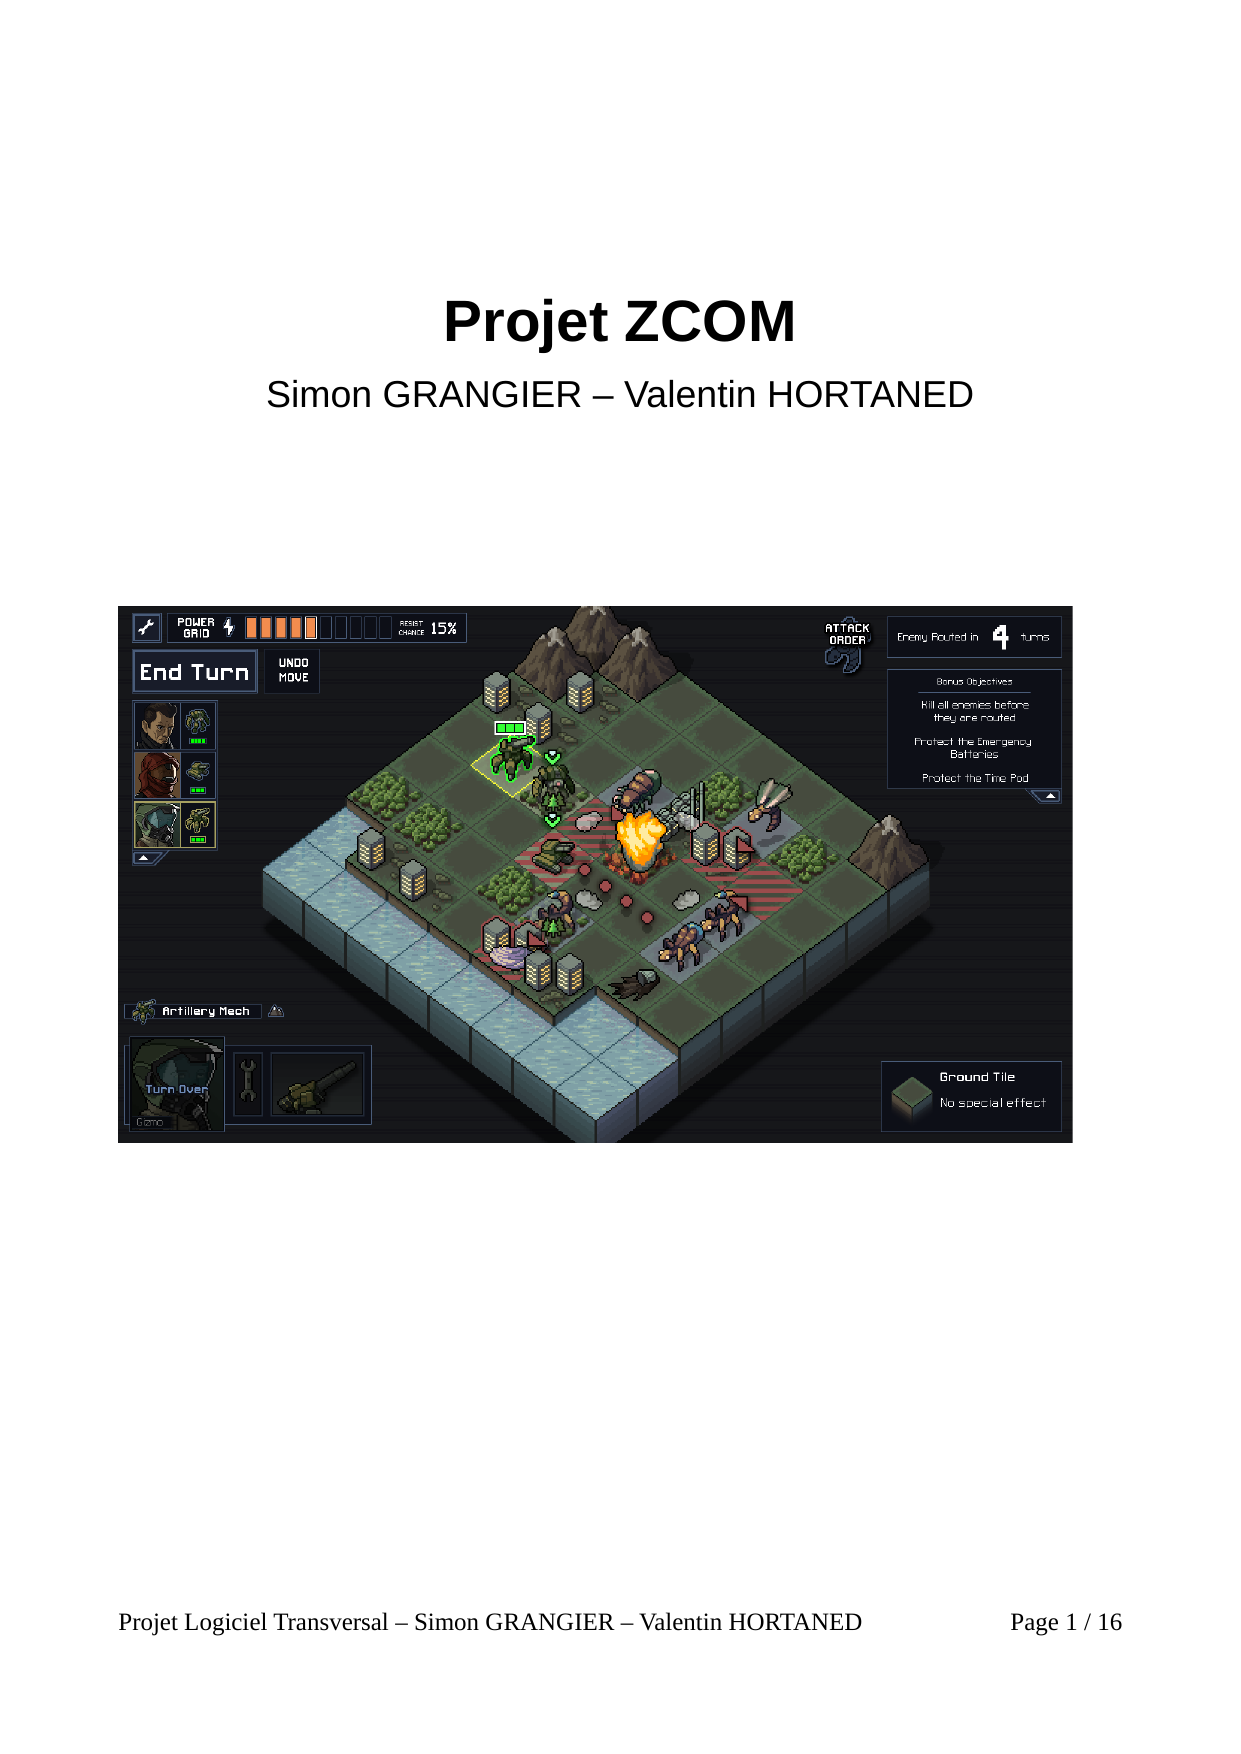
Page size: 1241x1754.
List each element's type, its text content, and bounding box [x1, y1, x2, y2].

subtitle Simon GRANGIER – Valentin HORTANED [118, 373, 1122, 416]
picture [118, 606, 1073, 1143]
title Projet ZCOM [118, 287, 1122, 354]
